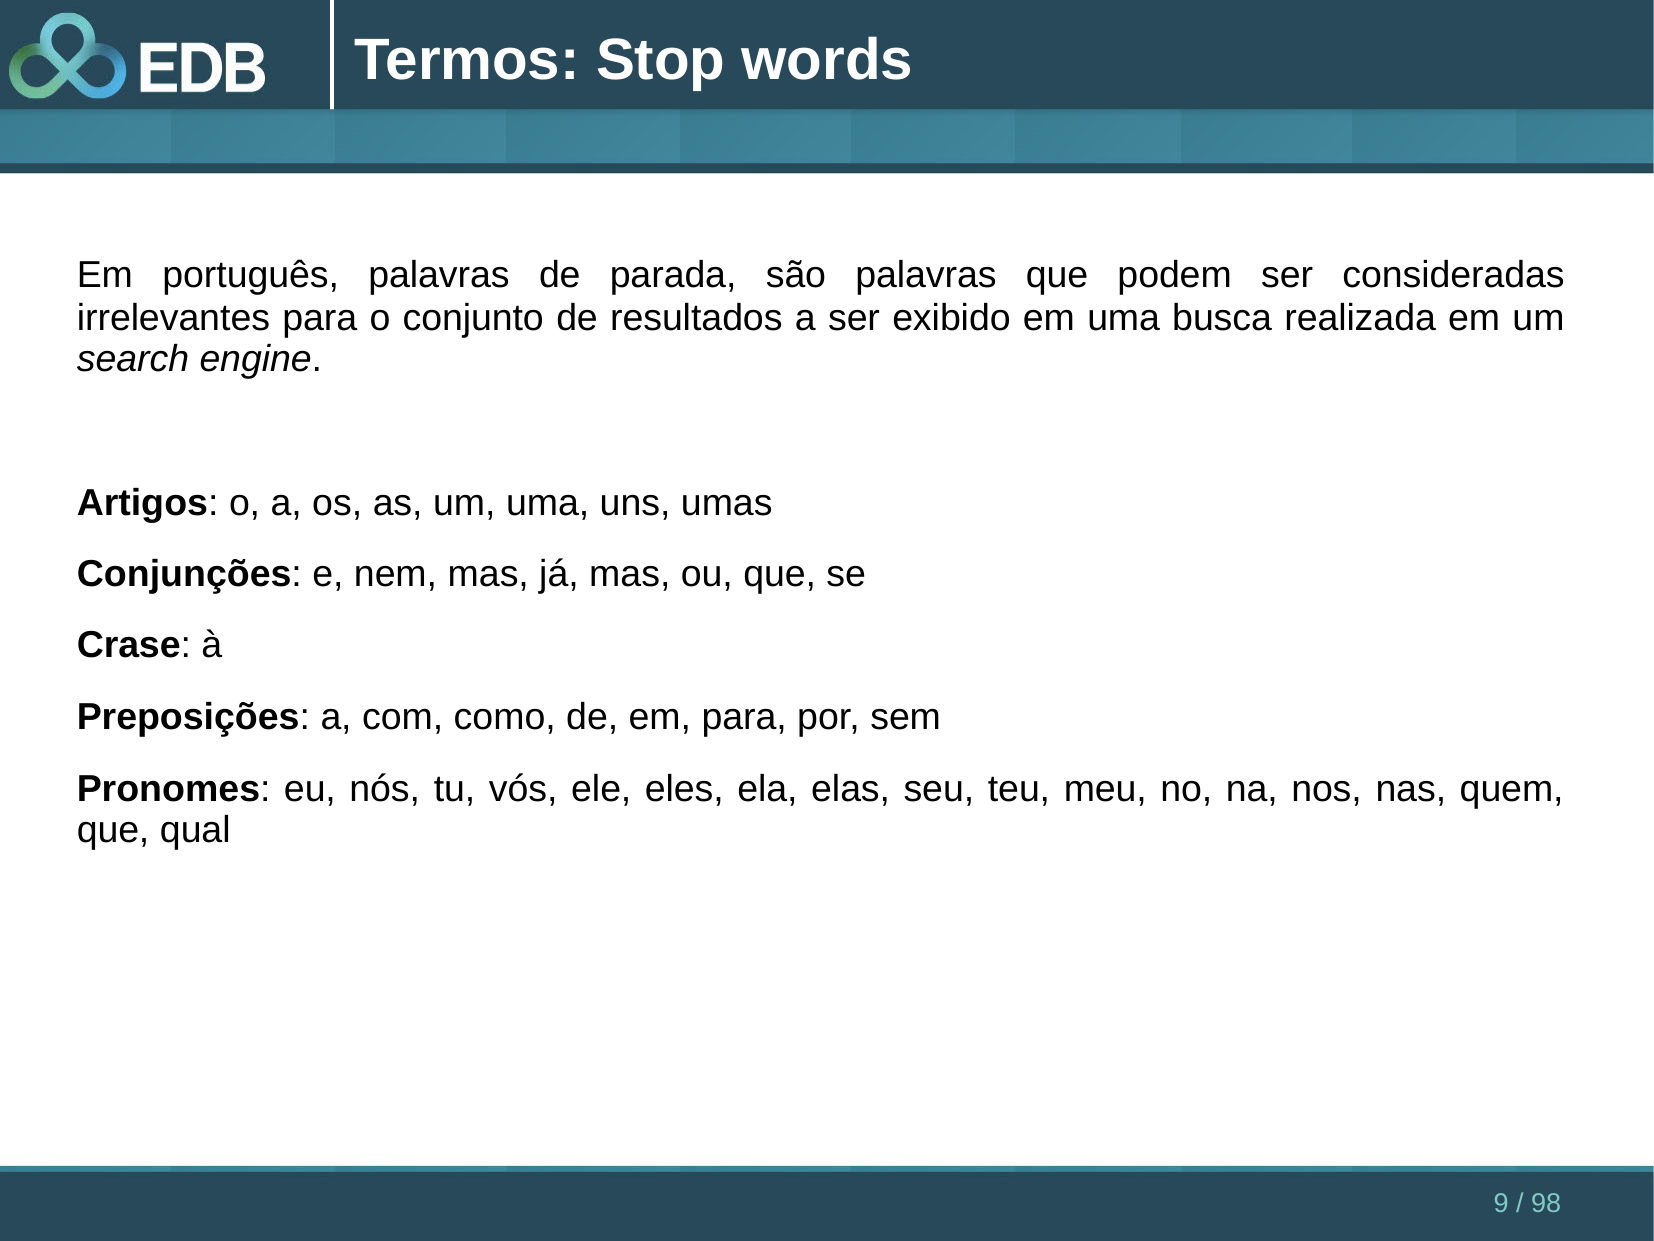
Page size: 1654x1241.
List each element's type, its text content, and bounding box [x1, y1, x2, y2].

title Termos: Stop words [354, 26, 1595, 92]
picture [0, 0, 1654, 1241]
list Em português, palavras de parada, são palavras que podem ser consideradas irrelevantes para o conjunto de resultados a ser exibido em uma busca realizada em um search engine. Artigos: o, a, os, as, um, uma, uns, umas Conjunções: e, nem, mas, já, mas, ou, que, se Crase: à Preposições: a, com, como, de, em, para, por, sem Pronomes: eu, nós, tu, vós, ele, eles, ela, elas, seu, teu, meu, no, na, nos, nas, quem, que, qual [76, 253, 1565, 899]
